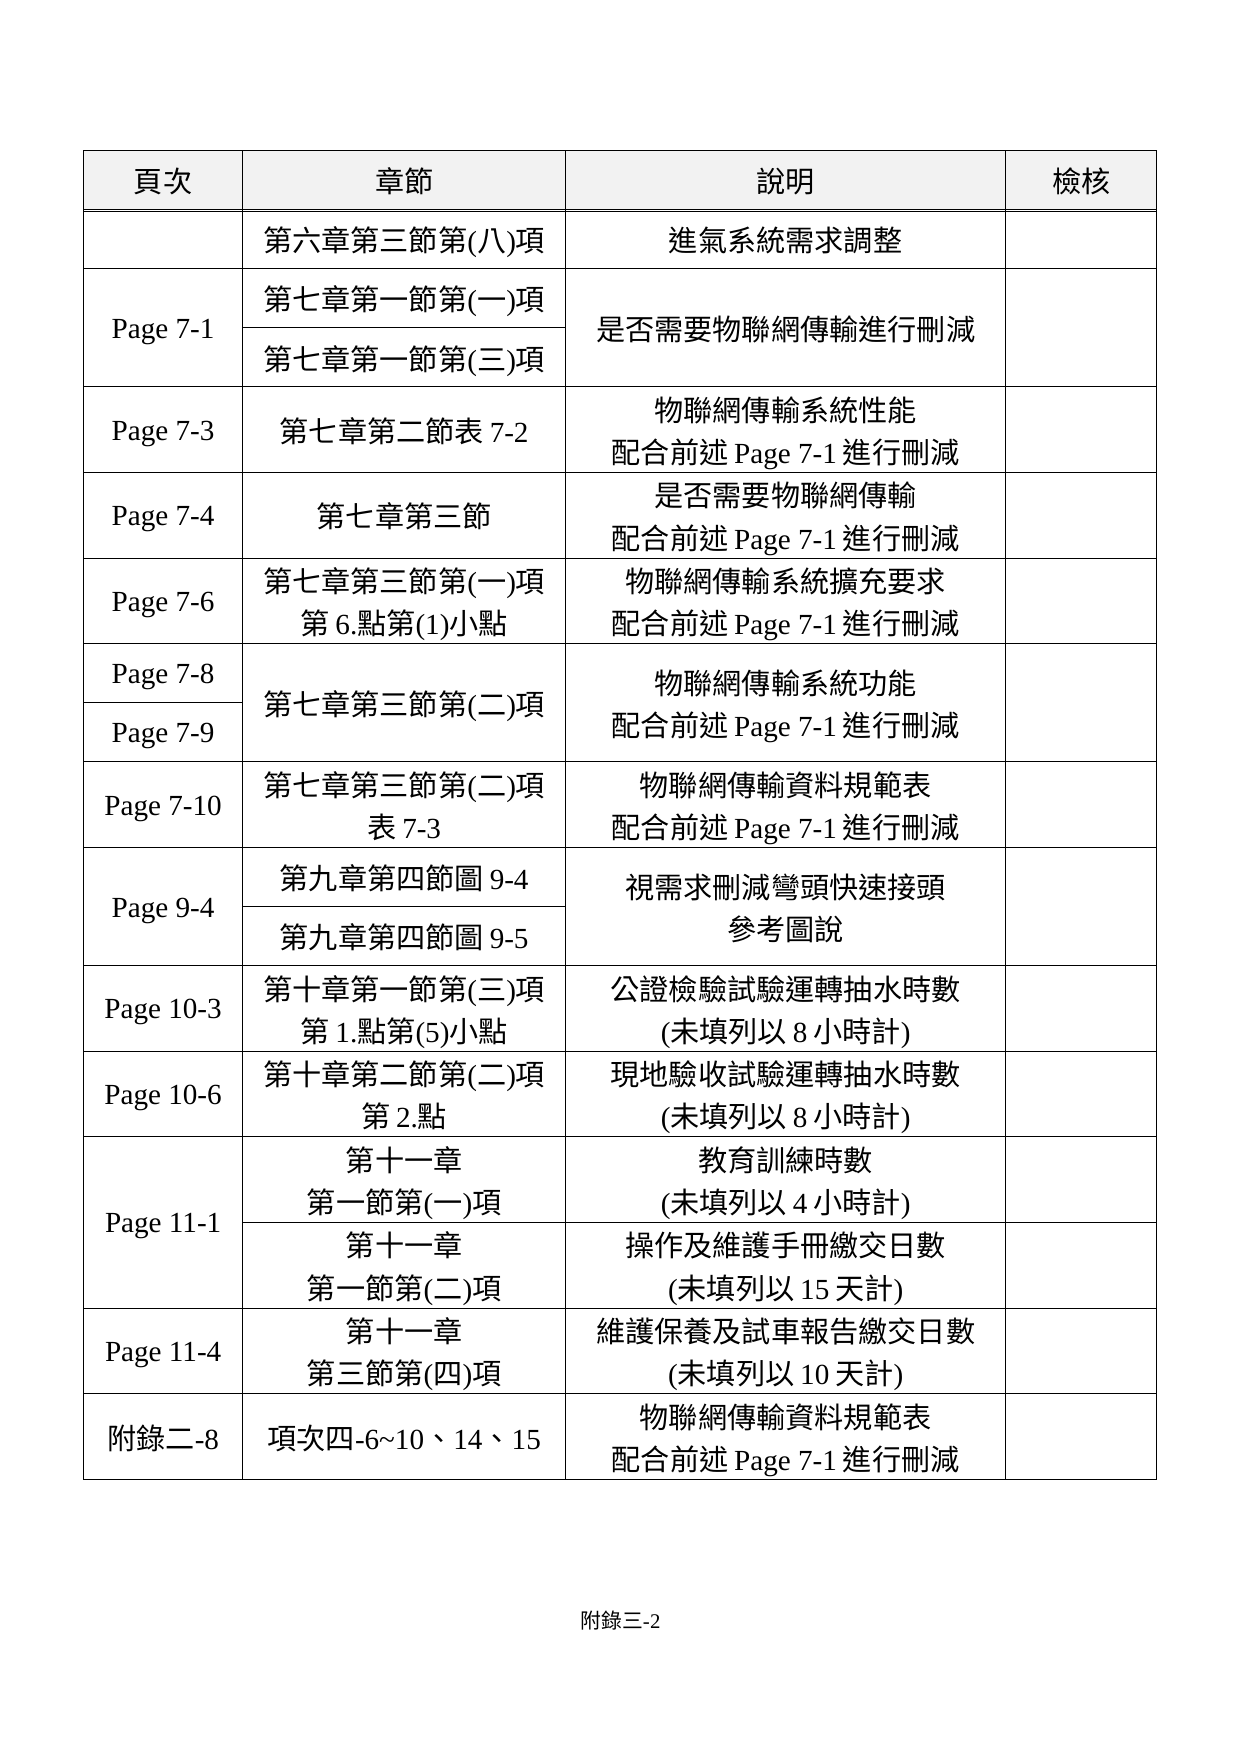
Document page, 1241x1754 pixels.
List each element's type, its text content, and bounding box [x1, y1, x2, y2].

table_cell [1006, 762, 1156, 847]
table_header 頁次 [84, 151, 242, 209]
table_cell [1006, 1309, 1156, 1393]
table_cell Page 9-4 [84, 848, 242, 965]
table_cell 教育訓練時數 (未填列以4小時計) [566, 1137, 1005, 1222]
table_cell 第十一章 第一節第(二)項 [243, 1223, 565, 1307]
table_cell [1006, 473, 1156, 557]
table_cell [1006, 644, 1156, 761]
table_cell 第十章第二節第(二)項 第2.點 [243, 1052, 565, 1136]
table_cell Page 11-4 [84, 1309, 242, 1393]
table_cell Page 7-10 [84, 762, 242, 847]
table_cell 物聯網傳輸系統功能 配合前述Page 7-1進行刪減 [566, 644, 1005, 761]
table_cell [1006, 212, 1156, 268]
table_cell [1006, 1394, 1156, 1479]
table_cell 第九章第四節圖9-4 [243, 848, 565, 906]
table_cell 第七章第三節第(二)項 [243, 644, 565, 761]
table_cell 物聯網傳輸資料規範表 配合前述Page 7-1進行刪減 [566, 762, 1005, 847]
table_cell 是否需要物聯網傳輸進行刪減 [566, 269, 1005, 386]
table_cell 現地驗收試驗運轉抽水時數 (未填列以8小時計) [566, 1052, 1005, 1136]
table_cell [1006, 559, 1156, 643]
table_cell Page 7-6 [84, 559, 242, 643]
table_cell [1006, 1052, 1156, 1136]
table_cell [1006, 966, 1156, 1051]
table_cell 物聯網傳輸資料規範表 配合前述Page 7-1進行刪減 [566, 1394, 1005, 1479]
table_cell Page 11-1 [84, 1137, 242, 1307]
table_cell 第七章第一節第(一)項 [243, 269, 565, 327]
table_cell 第七章第一節第(三)項 [243, 328, 565, 386]
table_cell 第七章第三節 [243, 473, 565, 557]
table_cell 第七章第三節第(二)項 表7-3 [243, 762, 565, 847]
table_cell Page 7-1 [84, 269, 242, 386]
table_cell [1006, 848, 1156, 965]
table_cell 附錄二-8 [84, 1394, 242, 1479]
table_cell 是否需要物聯網傳輸 配合前述Page 7-1進行刪減 [566, 473, 1005, 557]
table_cell Page 7-4 [84, 473, 242, 557]
table_cell 公證檢驗試驗運轉抽水時數 (未填列以8小時計) [566, 966, 1005, 1051]
table_cell 第六章第三節第(八)項 [243, 212, 565, 268]
table_cell 第十章第一節第(三)項 第1.點第(5)小點 [243, 966, 565, 1051]
table_cell Page 10-3 [84, 966, 242, 1051]
table_cell Page 7-9 [84, 703, 242, 761]
table_cell 進氣系統需求調整 [566, 212, 1005, 268]
table_cell [1006, 1137, 1156, 1222]
table_header 檢核 [1006, 151, 1156, 209]
table_cell 操作及維護手冊繳交日數 (未填列以15天計) [566, 1223, 1005, 1307]
table_header 說明 [566, 151, 1005, 209]
table_cell Page 10-6 [84, 1052, 242, 1136]
table_cell 視需求刪減彎頭快速接頭 參考圖說 [566, 848, 1005, 965]
table_cell [1006, 387, 1156, 472]
table_cell 第十一章 第三節第(四)項 [243, 1309, 565, 1393]
table_cell [84, 212, 242, 268]
table_header 章節 [243, 151, 565, 209]
table_cell [1006, 1223, 1156, 1307]
table_cell Page 7-8 [84, 644, 242, 702]
table_cell 物聯網傳輸系統擴充要求 配合前述Page 7-1進行刪減 [566, 559, 1005, 643]
table_cell 第七章第二節表7-2 [243, 387, 565, 472]
table_cell 第七章第三節第(一)項 第6.點第(1)小點 [243, 559, 565, 643]
table_cell 維護保養及試車報告繳交日數 (未填列以10天計) [566, 1309, 1005, 1393]
table_cell 第十一章 第一節第(一)項 [243, 1137, 565, 1222]
table_cell [1006, 269, 1156, 386]
table_cell 第九章第四節圖9-5 [243, 907, 565, 965]
table_cell Page 7-3 [84, 387, 242, 472]
table_cell 物聯網傳輸系統性能 配合前述Page 7-1進行刪減 [566, 387, 1005, 472]
table_cell 項次四-6~10、14、15 [243, 1394, 565, 1479]
